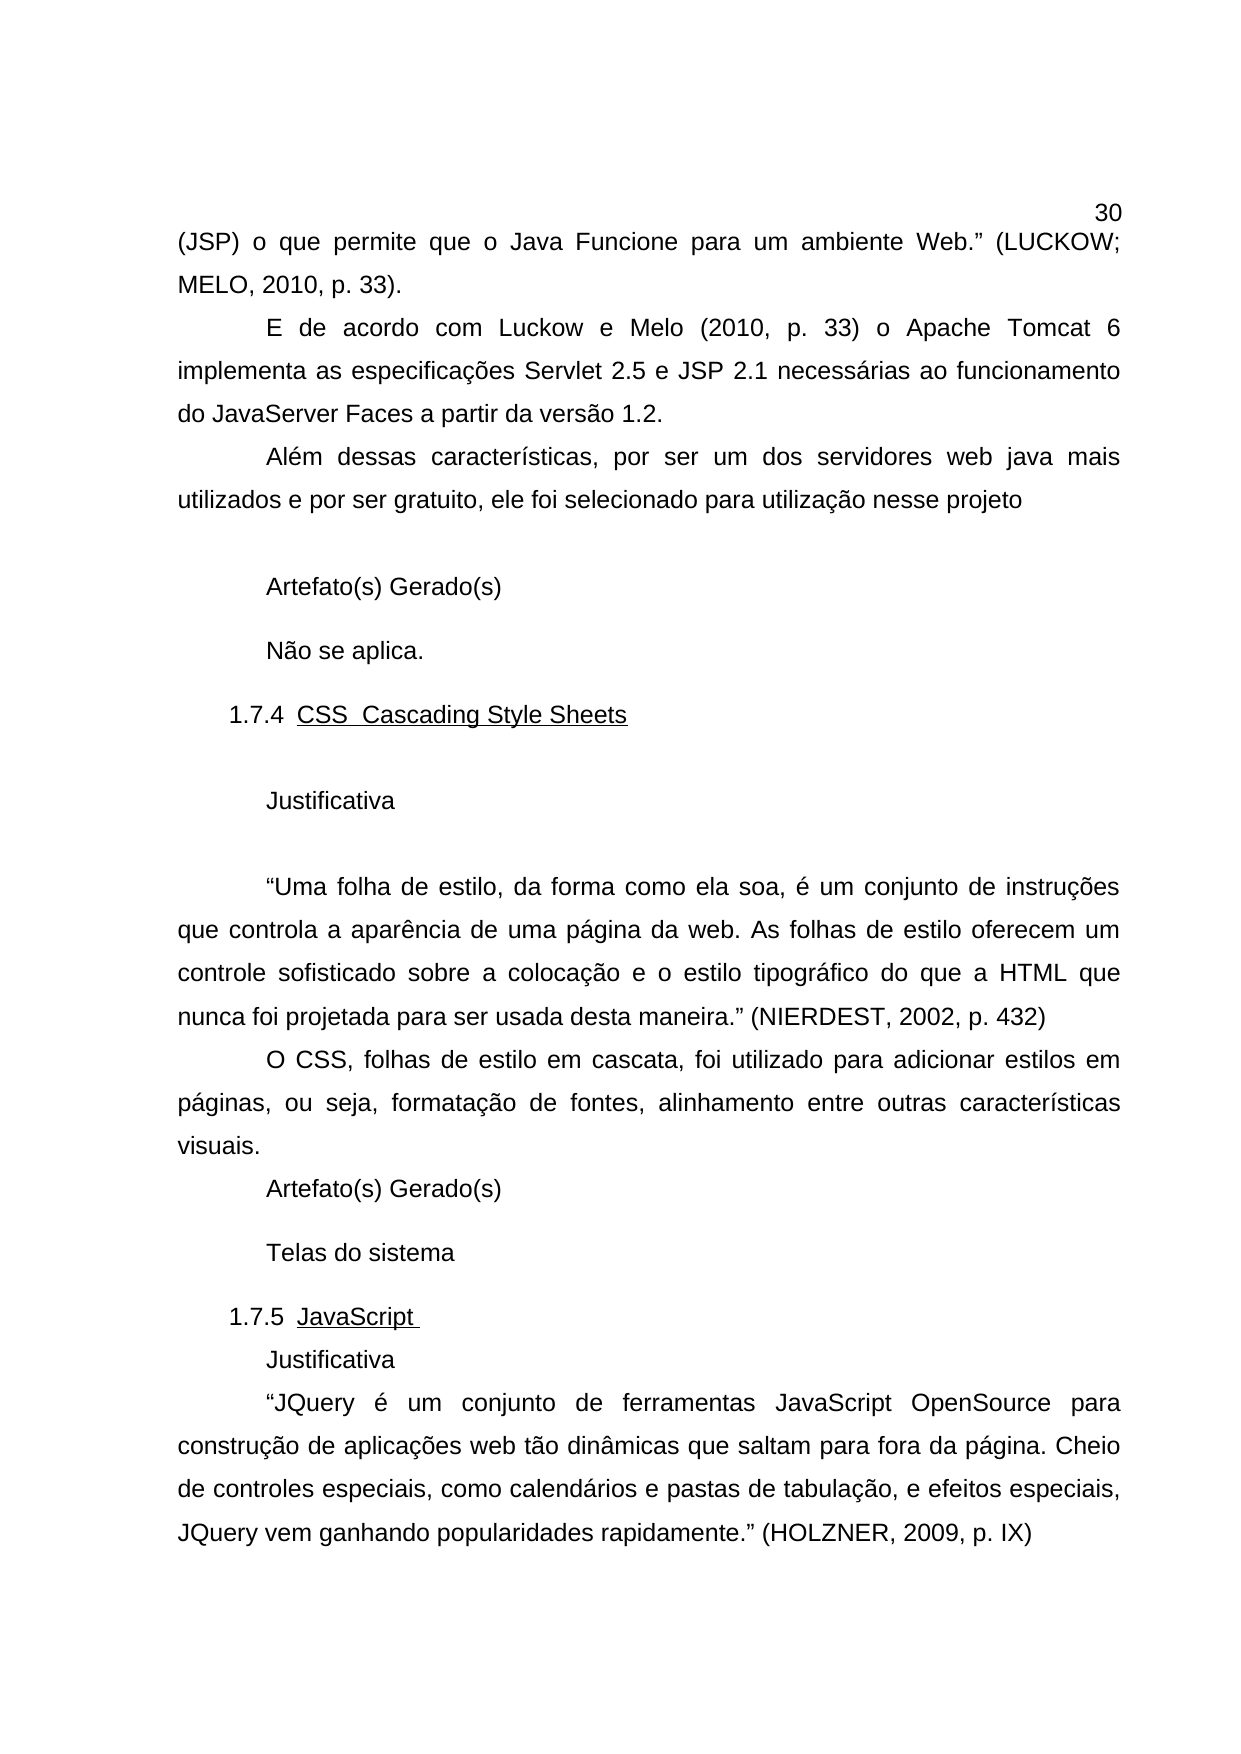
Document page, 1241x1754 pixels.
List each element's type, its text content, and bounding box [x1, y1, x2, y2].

subtitle CSS Cascading Style Sheets [222, 700, 1122, 728]
text (JSP) o que permite que o Java Funcione para um ambiente Web.” (LUCKOW; MELO, 2010, p. 33). [177, 227, 1122, 299]
text Não se aplica. [177, 636, 1122, 664]
text Artefato(s) Gerado(s) [177, 1174, 1122, 1203]
text “JQuery é um conjunto de ferramentas JavaScript OpenSource para construção de aplicações web tão dinâmicas que saltam para fora da página. Cheio de controles especiais, como calendários e pastas de tabulação, e efeitos especiais, JQuery vem ganhando popularidades rapidamente.” (HOLZNER, 2009, p. IX) [177, 1388, 1122, 1546]
text Justificativa [177, 786, 1122, 815]
text O CSS, folhas de estilo em cascata, foi utilizado para adicionar estilos em páginas, ou seja, formatação de fontes, alinhamento entre outras características visuais. [177, 1045, 1122, 1160]
text E de acordo com Luckow e Melo (2010, p. 33) o Apache Tomcat 6 implementa as especificações Servlet 2.5 e JSP 2.1 necessárias ao funcionamento do JavaServer Faces a partir da versão 1.2. [177, 313, 1122, 428]
text Além dessas características, por ser um dos servidores web java mais utilizados e por ser gratuito, ele foi selecionado para utilização nesse projeto [177, 442, 1122, 514]
text Justificativa [177, 1345, 1122, 1374]
subtitle JavaScript [222, 1302, 1122, 1331]
text “Uma folha de estilo, da forma como ela soa, é um conjunto de instruções que controla a aparência de uma página da web. As folhas de estilo oferecem um controle sofisticado sobre a colocação e o estilo tipográfico do que a HTML que nunca foi projetada para ser usada desta maneira.” (NIERDEST, 2002, p. 432) [177, 872, 1122, 1030]
text Telas do sistema [177, 1238, 1122, 1267]
text Artefato(s) Gerado(s) [177, 572, 1122, 601]
